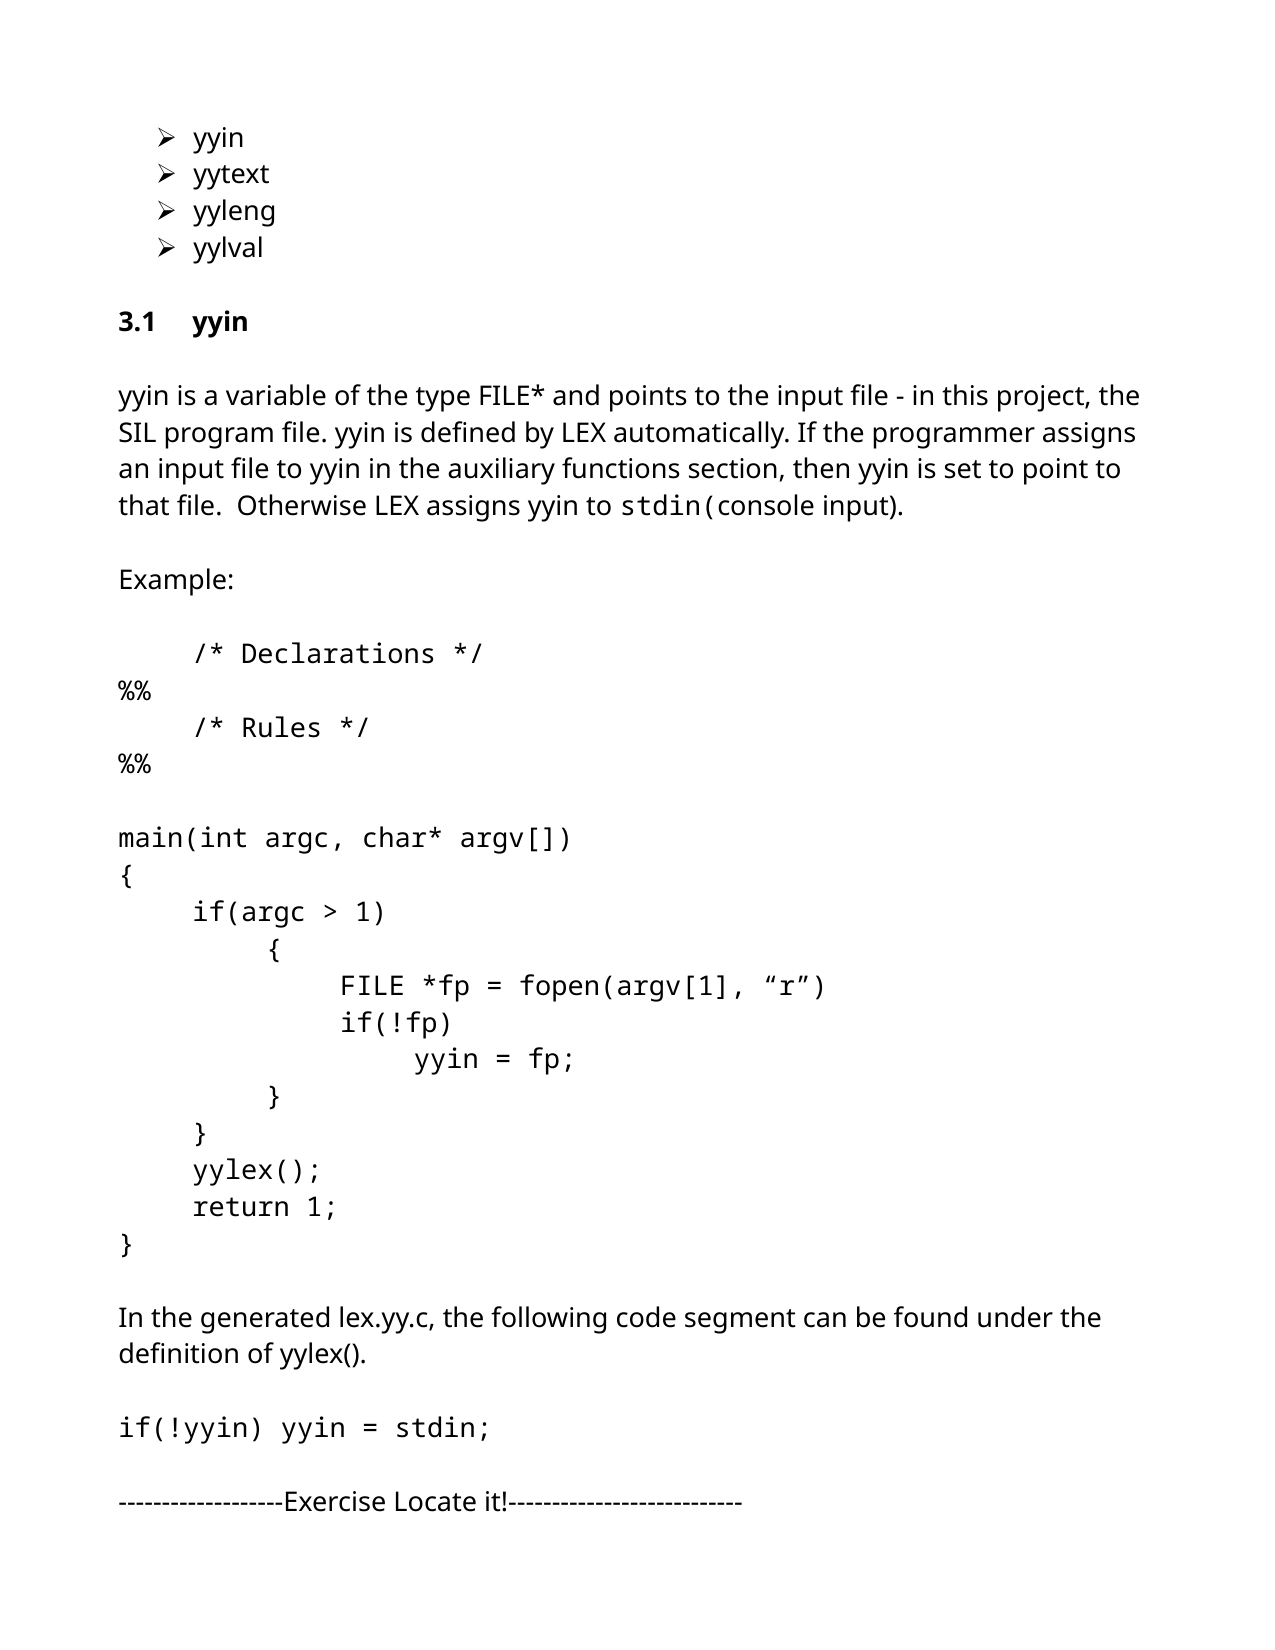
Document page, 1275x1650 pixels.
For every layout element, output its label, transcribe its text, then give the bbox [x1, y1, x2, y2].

list yyleng [156, 192, 1157, 229]
text return 1; [118, 1187, 1157, 1224]
text if(argc > 1) [118, 892, 1157, 929]
text main(int argc, char* argv[]) [118, 819, 1157, 856]
text In the generated lex.yy.c, the following code segment can be found under the definition of yylex(). [118, 1298, 1157, 1372]
text yyin is a variable of the type FILE* and points to the input file - in this project, the SIL program file. yyin is defined by LEX automatically. If the programmer assigns an input file to yyin in the auxiliary functions section, then yyin is set to point to that file. Otherwise LEX assigns yyin to stdin(console input). [118, 376, 1157, 524]
text } [118, 1224, 1157, 1261]
text %% [118, 671, 1157, 708]
text /* Declarations */ [118, 634, 1157, 671]
text yylex(); [118, 1151, 1157, 1187]
text 3.1 yyin [118, 302, 1157, 339]
text Example: [118, 561, 1157, 597]
text %% [118, 745, 1157, 782]
text yyin = fp; [118, 1040, 1157, 1077]
list yylval [156, 229, 1157, 266]
text } [118, 1114, 1157, 1151]
text -------------------Exercise Locate it!--------------------------- [118, 1482, 1157, 1519]
text if(!fp) [118, 1003, 1157, 1040]
text { [118, 929, 1157, 966]
list yyin [156, 118, 1157, 155]
text FILE *fp = fopen(argv[1], “r”) [118, 966, 1157, 1003]
text { [118, 856, 1157, 892]
text /* Rules */ [118, 708, 1157, 745]
text if(!yyin) yyin = stdin; [118, 1409, 1157, 1446]
text } [118, 1077, 1157, 1114]
list yytext [156, 155, 1157, 192]
